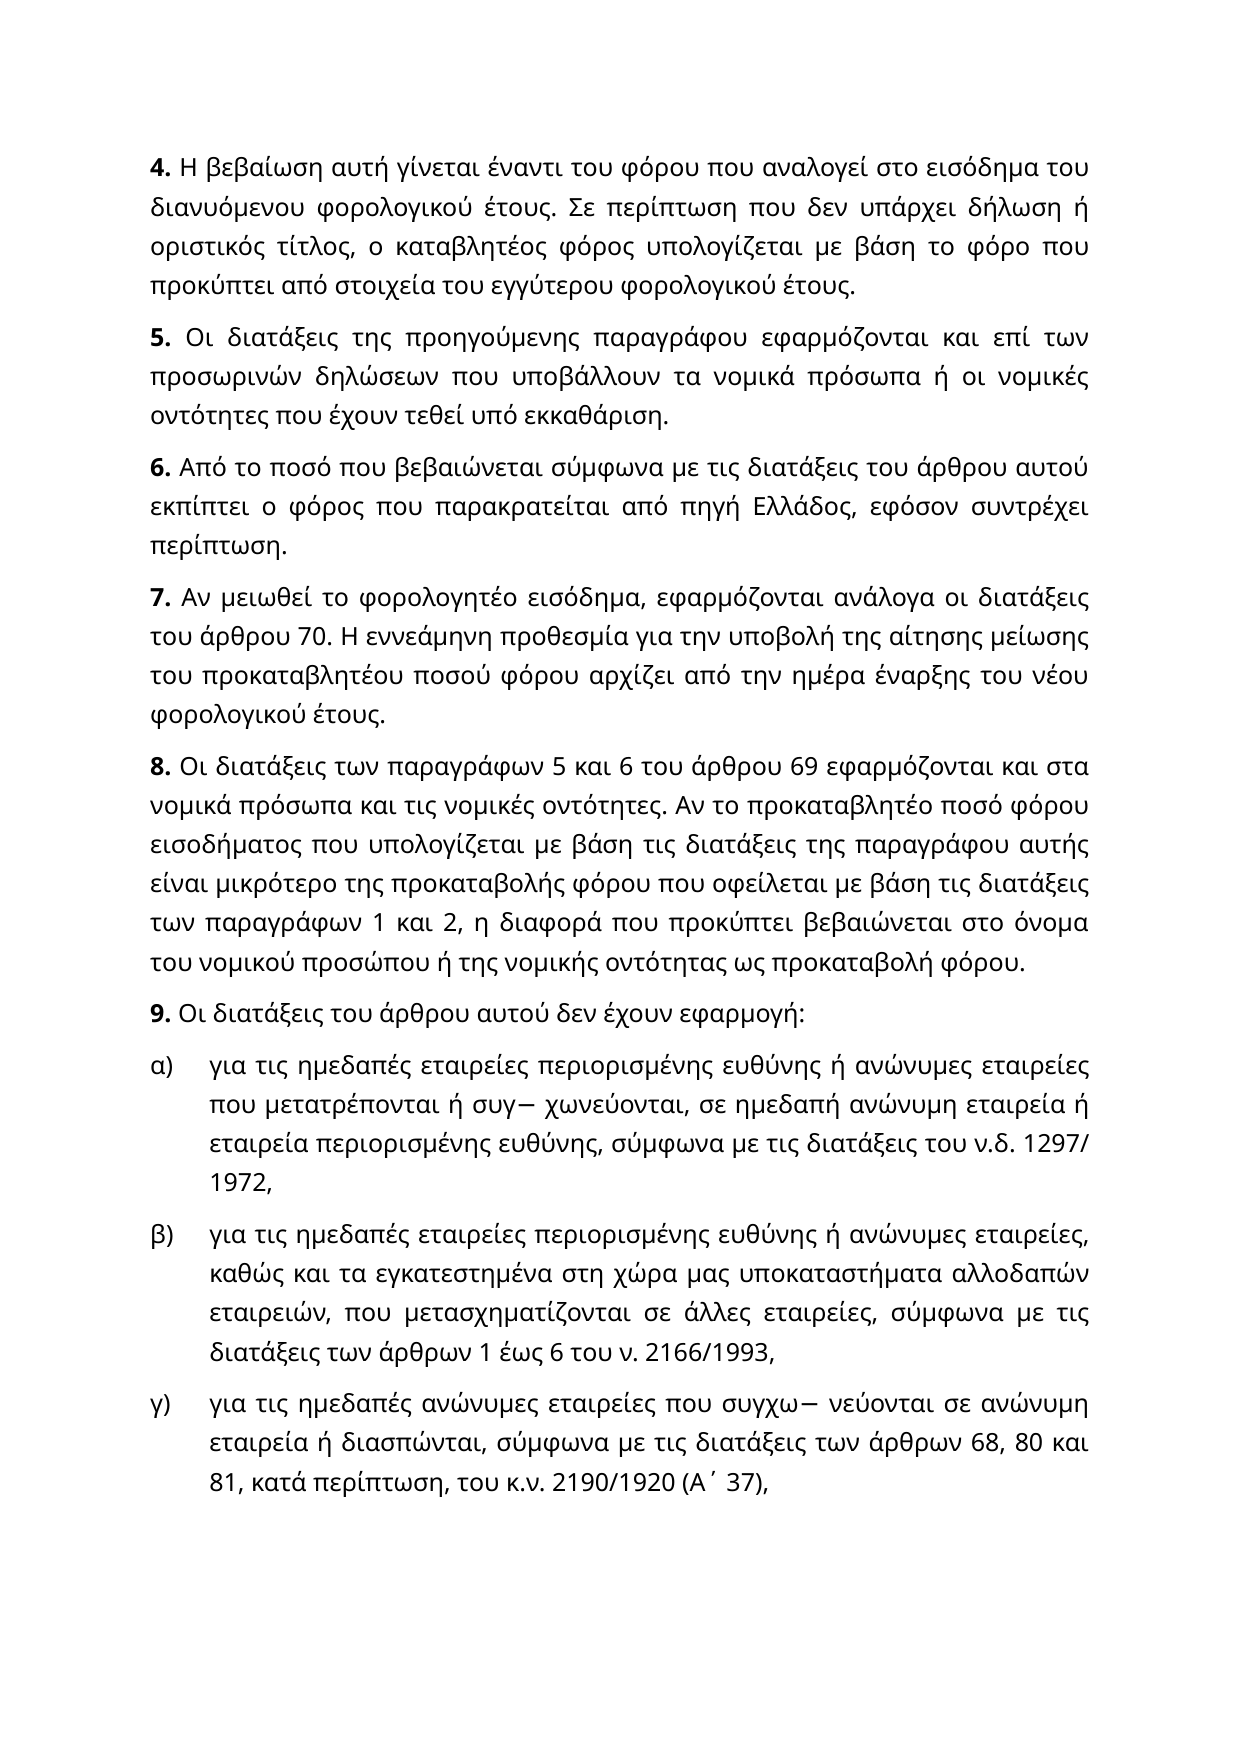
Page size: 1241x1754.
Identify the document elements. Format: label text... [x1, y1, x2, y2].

list α) για τις ημεδαπές εταιρείες περιορισμένης ευθύνης ή ανώνυμες εταιρείες που μετατρέπονται ή συγ− χωνεύονται, σε ημεδαπή ανώνυμη εταιρεία ή εταιρεία περιορισμένης ευθύνης, σύμφωνα με τις διατάξεις του ν.δ. 1297/ 1972, [150, 1047, 1090, 1199]
list β) για τις ημεδαπές εταιρείες περιορισμένης ευθύνης ή ανώνυμες εταιρείες, καθώς και τα εγκατεστημένα στη χώρα μας υποκαταστήματα αλλοδαπών εταιρειών, που μετασχηματίζονται σε άλλες εταιρείες, σύμφωνα με τις διατάξεις των άρθρων 1 έως 6 του ν. 2166/1993, [150, 1217, 1090, 1368]
list γ) για τις ημεδαπές ανώνυμες εταιρείες που συγχω− νεύονται σε ανώνυμη εταιρεία ή διασπώνται, σύμφωνα με τις διατάξεις των άρθρων 68, 80 και 81, κατά περίπτωση, του κ.ν. 2190/1920 (Α΄ 37), [150, 1386, 1090, 1498]
text 4. Η βεβαίωση αυτή γίνεται έναντι του φόρου που αναλογεί στο εισόδημα του διανυόμενου φορολογικού έτους. Σε περίπτωση που δεν υπάρχει δήλωση ή οριστικός τίτλος, ο καταβλητέος φόρος υπολογίζεται με βάση το φόρο που προκύπτει από στοιχεία του εγγύτερου φορολογικού έτους. [150, 150, 1090, 302]
text 7. Αν μειωθεί το φορολογητέο εισόδημα, εφαρμόζονται ανάλογα οι διατάξεις του άρθρου 70. Η εννεάμηνη προθεσμία για την υποβολή της αίτησης μείωσης του προκαταβλητέου ποσού φόρου αρχίζει από την ημέρα έναρξης του νέου φορολογικού έτους. [150, 579, 1090, 731]
text 9. Οι διατάξεις του άρθρου αυτού δεν έχουν εφαρμογή: [150, 996, 1090, 1030]
text 8. Οι διατάξεις των παραγράφων 5 και 6 του άρθρου 69 εφαρμόζονται και στα νομικά πρόσωπα και τις νομικές οντότητες. Αν το προκαταβλητέο ποσό φόρου εισοδήματος που υπολογίζεται με βάση τις διατάξεις της παραγράφου αυτής είναι μικρότερο της προκαταβολής φόρου που οφείλεται με βάση τις διατάξεις των παραγράφων 1 και 2, η διαφορά που προκύπτει βεβαιώνεται στο όνομα του νομικού προσώπου ή της νομικής οντότητας ως προκαταβολή φόρου. [150, 748, 1090, 978]
text 6. Από το ποσό που βεβαιώνεται σύμφωνα με τις διατάξεις του άρθρου αυτού εκπίπτει ο φόρος που παρακρατείται από πηγή Ελλάδος, εφόσον συντρέχει περίπτωση. [150, 449, 1090, 562]
text 5. Οι διατάξεις της προηγούμενης παραγράφου εφαρμόζονται και επί των προσωρινών δηλώσεων που υποβάλλουν τα νομικά πρόσωπα ή οι νομικές οντότητες που έχουν τεθεί υπό εκκαθάριση. [150, 319, 1090, 432]
